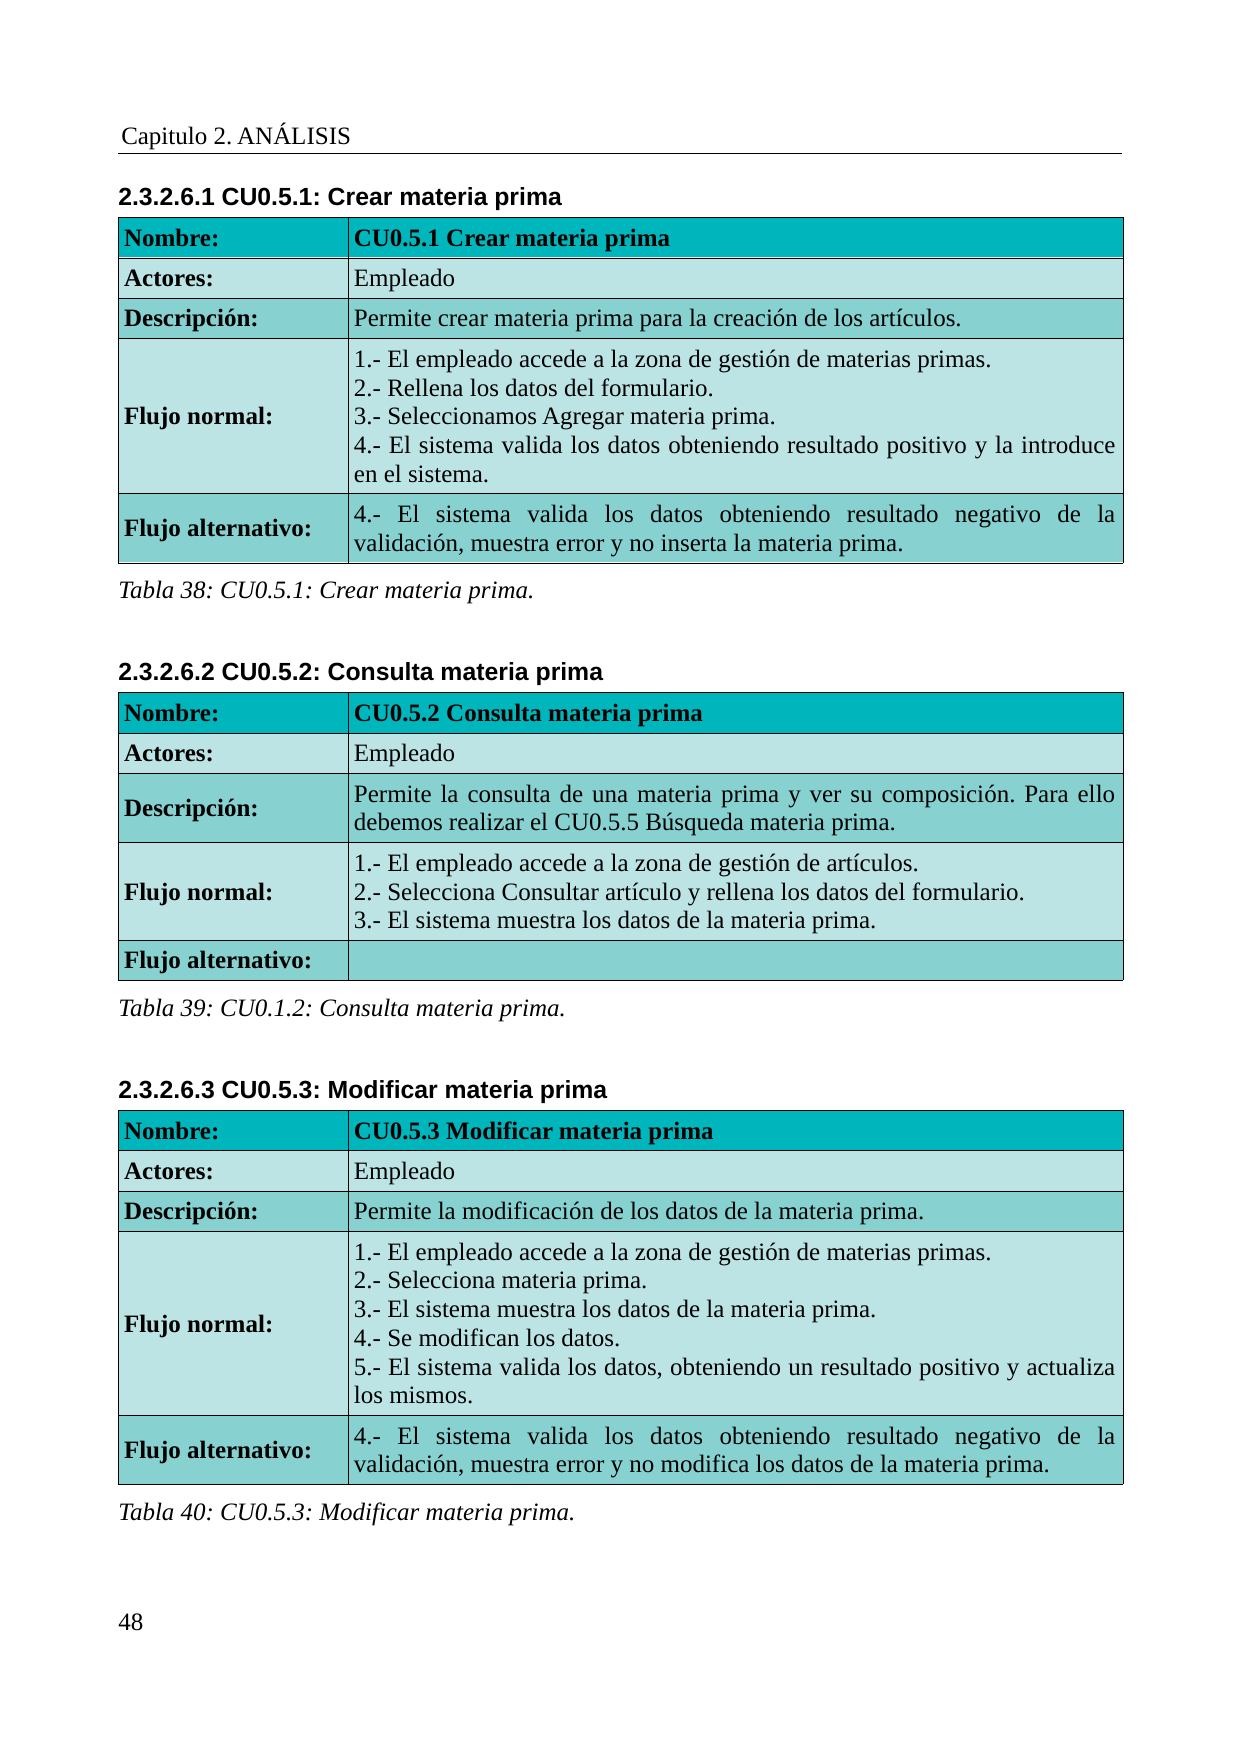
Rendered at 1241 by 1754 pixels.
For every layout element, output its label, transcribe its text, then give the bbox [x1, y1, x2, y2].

table_header CU0.5.3 Modificar materia prima [349, 1111, 1123, 1150]
table_cell Empleado [349, 1151, 1123, 1191]
table_cell Empleado [349, 259, 1123, 298]
table_cell 4.- El sistema valida los datos obteniendo resultado negativo de la validación, muestra error y no inserta la materia prima. [349, 494, 1123, 562]
table_cell Empleado [349, 734, 1123, 773]
table_cell [349, 941, 1123, 980]
table_cell 1.- El empleado accede a la zona de gestión de materias primas. 2.- Rellena los datos del formulario. 3.- Seleccionamos Agregar materia prima. 4.- El sistema valida los datos obteniendo resultado positivo y la introduce en el sistema. [349, 339, 1123, 493]
table_cell Flujo normal: [119, 843, 348, 940]
table_cell Flujo normal: [119, 339, 348, 493]
table_cell Descripción: [119, 1192, 348, 1231]
table_cell Permite la consulta de una materia prima y ver su composición. Para ello debemos realizar el CU0.5.5 Búsqueda materia prima. [349, 774, 1123, 842]
text Tabla 39: CU0.1.2: Consulta materia prima. [118, 993, 1122, 1021]
table_cell Permite la modificación de los datos de la materia prima. [349, 1192, 1123, 1231]
table_cell Flujo alternativo: [119, 494, 348, 562]
table_header Nombre: [119, 218, 348, 257]
subtitle 2.3.2.6.2 CU0.5.2: Consulta materia prima [118, 657, 1122, 686]
table_cell Permite crear materia prima para la creación de los artículos. [349, 299, 1123, 338]
table_header CU0.5.2 Consulta materia prima [349, 693, 1123, 733]
table_header Nombre: [119, 1111, 348, 1150]
table_cell Flujo alternativo: [119, 1416, 348, 1484]
table_cell Actores: [119, 259, 348, 298]
subtitle 2.3.2.6.1 CU0.5.1: Crear materia prima [118, 182, 1122, 211]
subtitle 2.3.2.6.3 CU0.5.3: Modificar materia prima [118, 1075, 1122, 1104]
table_cell Flujo alternativo: [119, 941, 348, 980]
text Tabla 40: CU0.5.3: Modificar materia prima. [118, 1497, 1122, 1525]
table_cell 1.- El empleado accede a la zona de gestión de materias primas. 2.- Selecciona materia prima. 3.- El sistema muestra los datos de la materia prima. 4.- Se modifican los datos. 5.- El sistema valida los datos, obteniendo un resultado positivo y actualiza los mismos. [349, 1232, 1123, 1415]
table_cell Actores: [119, 734, 348, 773]
table_cell Flujo normal: [119, 1232, 348, 1415]
table_cell Descripción: [119, 774, 348, 842]
table_cell Actores: [119, 1151, 348, 1191]
table_header Nombre: [119, 693, 348, 733]
table_cell Descripción: [119, 299, 348, 338]
table_cell 1.- El empleado accede a la zona de gestión de artículos. 2.- Selecciona Consultar artículo y rellena los datos del formulario. 3.- El sistema muestra los datos de la materia prima. [349, 843, 1123, 940]
text Tabla 38: CU0.5.1: Crear materia prima. [118, 575, 1122, 604]
table_header CU0.5.1 Crear materia prima [349, 218, 1123, 257]
table_cell 4.- El sistema valida los datos obteniendo resultado negativo de la validación, muestra error y no modifica los datos de la materia prima. [349, 1416, 1123, 1484]
